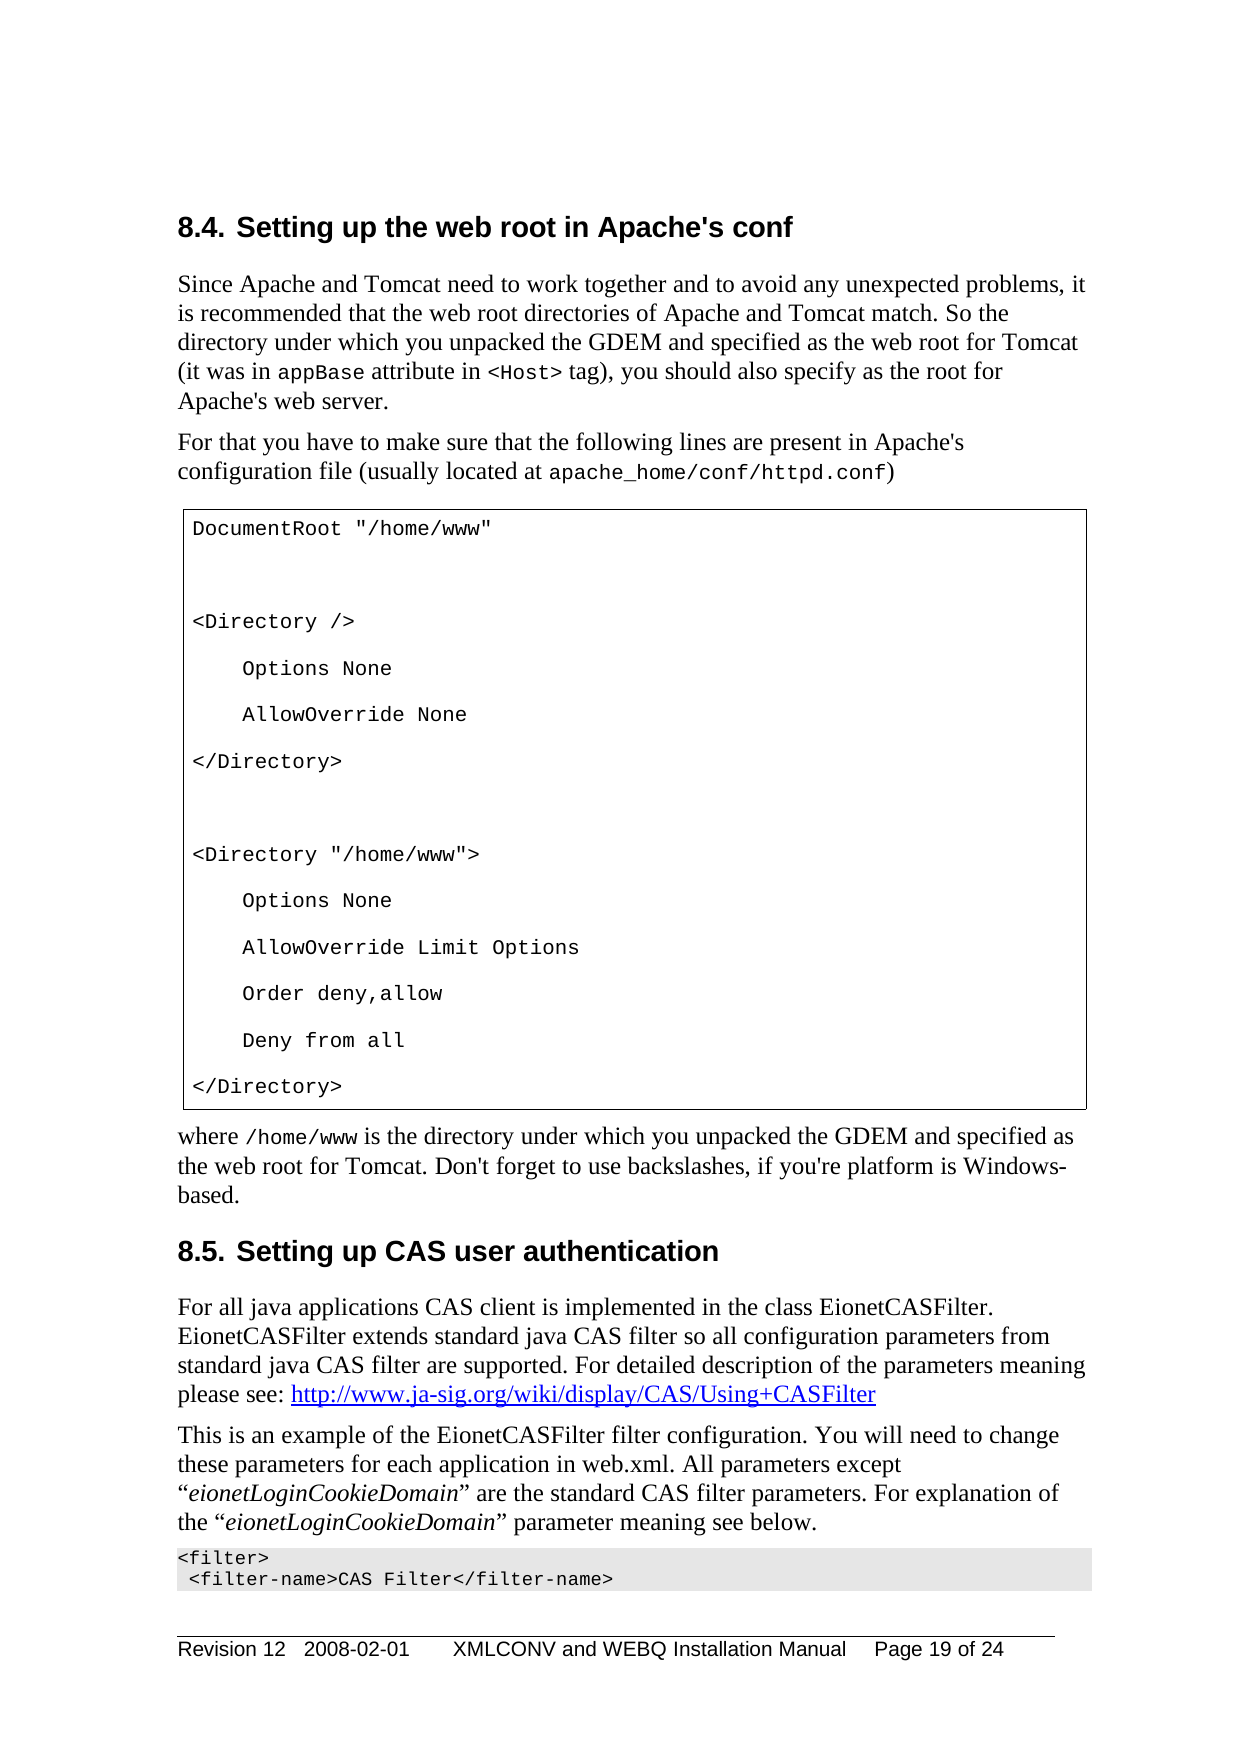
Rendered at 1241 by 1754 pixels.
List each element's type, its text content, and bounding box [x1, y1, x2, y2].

text This is an example of the EionetCASFilter filter configuration. You will need to change these parameters for each application in web.xml. All parameters except “eionetLoginCookieDomain” are the standard CAS filter parameters. For explanation of the “eionetLoginCookieDomain” parameter meaning see below. [177, 1420, 1092, 1536]
text <Directory /> [184, 602, 1086, 634]
text Deny from all [184, 1021, 1086, 1053]
subtitle Setting up the web root in Apache's conf [177, 210, 1092, 244]
text </Directory> [184, 742, 1086, 774]
text Options None [184, 649, 1086, 681]
text Options None [184, 882, 1086, 914]
list <filter-name>CAS Filter</filter-name> [177, 1569, 1092, 1591]
subtitle Setting up CAS user authentication [177, 1234, 1092, 1267]
text For that you have to make sure that the following lines are present in Apache's configuration file (usually located at apache_home/conf/httpd.conf) [177, 427, 1092, 486]
text Since Apache and Tomcat need to work together and to avoid any unexpected problems, it is recommended that the web root directories of Apache and Tomcat match. So the directory under which you unpacked the GDEM and specified as the web root for Tomcat (it was in appBase attribute in <Host> tag), you should also specify as the root for Apache's web server. [177, 269, 1092, 415]
list <filter> [177, 1548, 1092, 1569]
text where /home/www is the directory under which you unpacked the GDEM and specified as the web root for Tomcat. Don't forget to use backslashes, if you're platform is Windows-based. [177, 1121, 1092, 1209]
text DocumentRoot "/home/www" [184, 510, 1086, 541]
text </Directory> [184, 1068, 1086, 1109]
text <Directory "/home/www"> [184, 835, 1086, 867]
text Order deny,allow [184, 975, 1086, 1007]
text AllowOverride None [184, 696, 1086, 727]
text For all java applications CAS client is implemented in the class EionetCASFilter. EionetCASFilter extends standard java CAS filter so all configuration parameters from standard java CAS filter are supported. For detailed description of the parameters meaning please see: http://www.ja-sig.org/wiki/display/CAS/Using+CASFilter [177, 1292, 1092, 1408]
text AllowOverride Limit Options [184, 928, 1086, 960]
